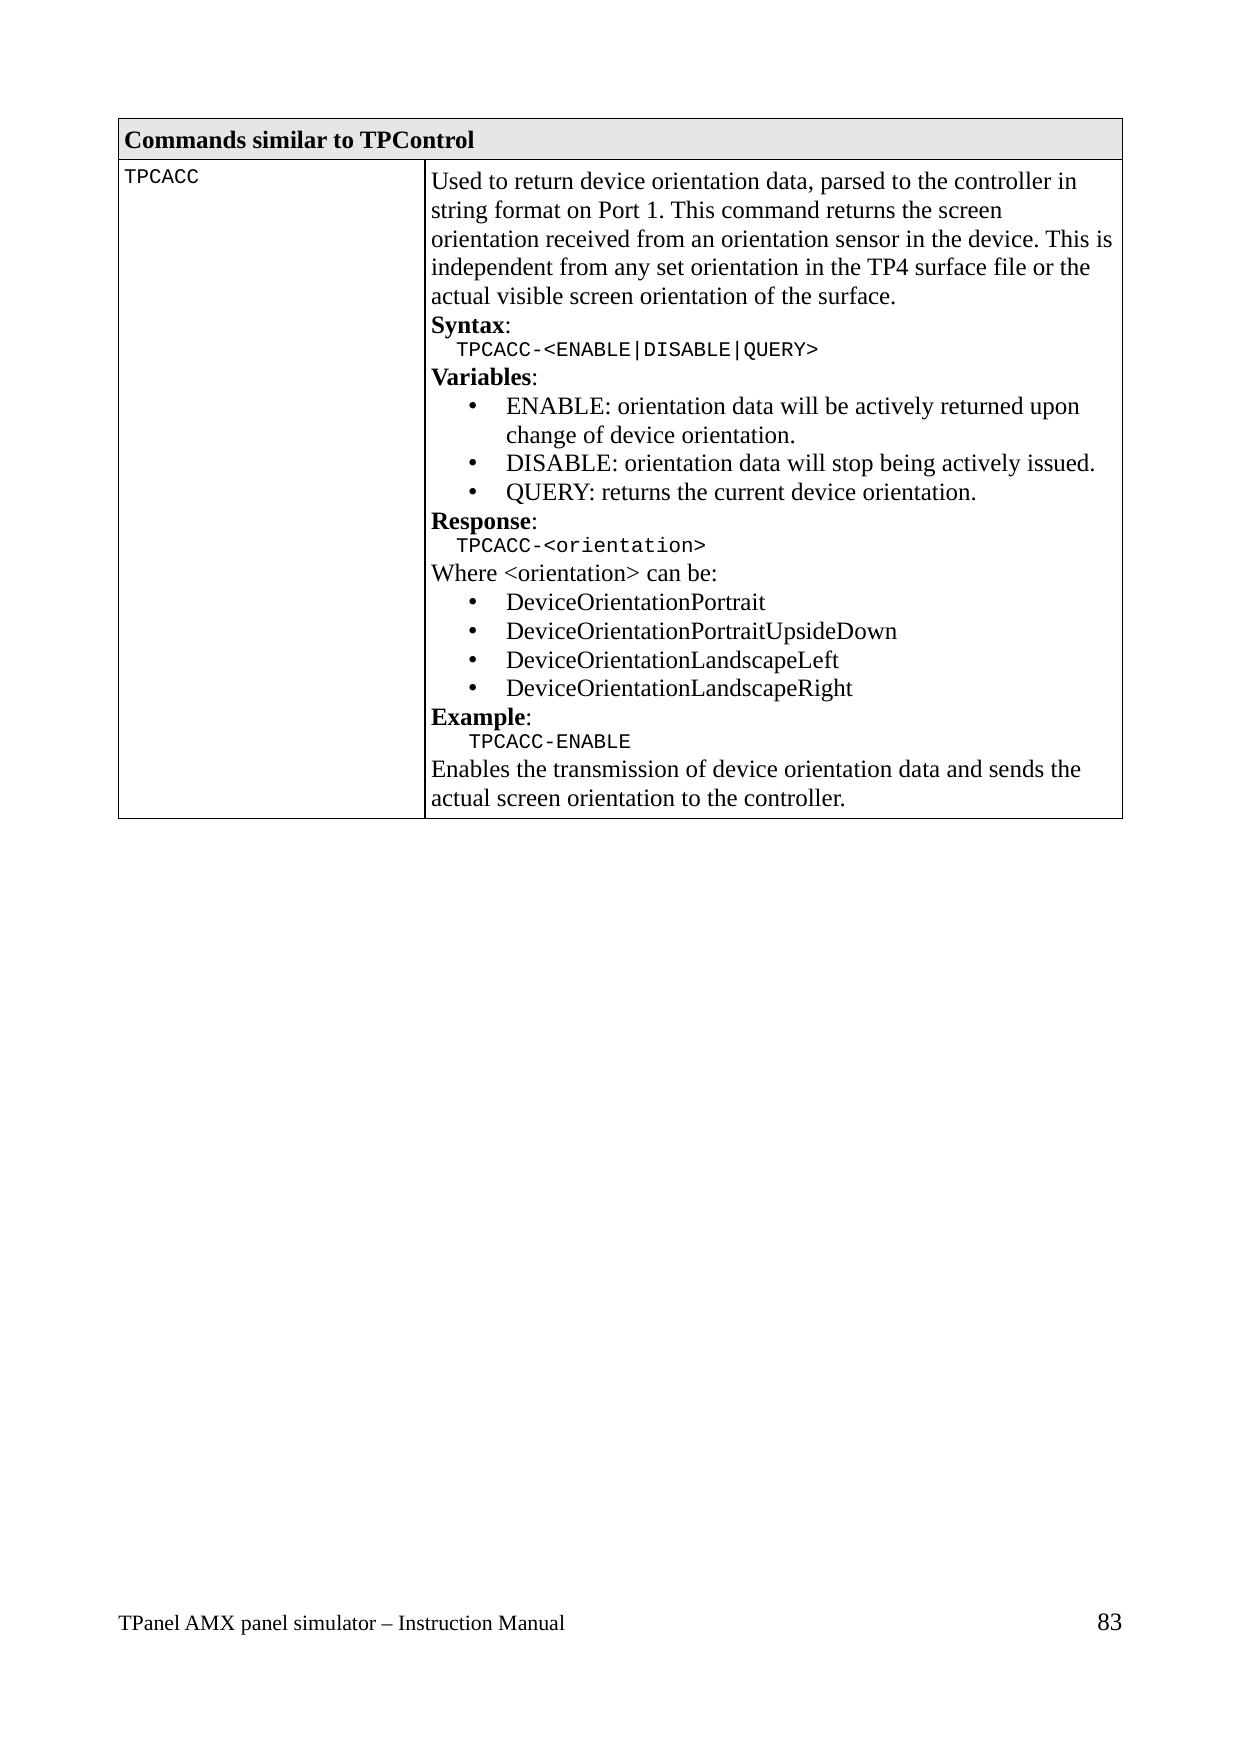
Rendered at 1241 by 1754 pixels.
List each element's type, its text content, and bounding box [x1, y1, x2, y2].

table_cell TPCACC [119, 160, 424, 818]
table_cell Used to return device orientation data, parsed to the controller in string format on Port 1. This command returns the screen orientation received from an orientation sensor in the device. This is independent from any set orientation in the TP4 surface file or the actual visible screen orientation of the surface. Syntax: TPCACC-<ENABLE|DISABLE|QUERY> Variables: ENABLE: orientation data will be actively returned upon change of device orientation. DISABLE: orientation data will stop being actively issued. QUERY: returns the current device orientation. Response: TPCACC-<orientation> Where <orientation> can be: DeviceOrientationPortrait DeviceOrientationPortraitUpsideDown DeviceOrientationLandscapeLeft DeviceOrientationLandscapeRight Example: TPCACC-ENABLE Enables the transmission of device orientation data and sends the actual screen orientation to the controller. [426, 160, 1122, 818]
table_header Commands similar to TPControl [119, 119, 1122, 159]
